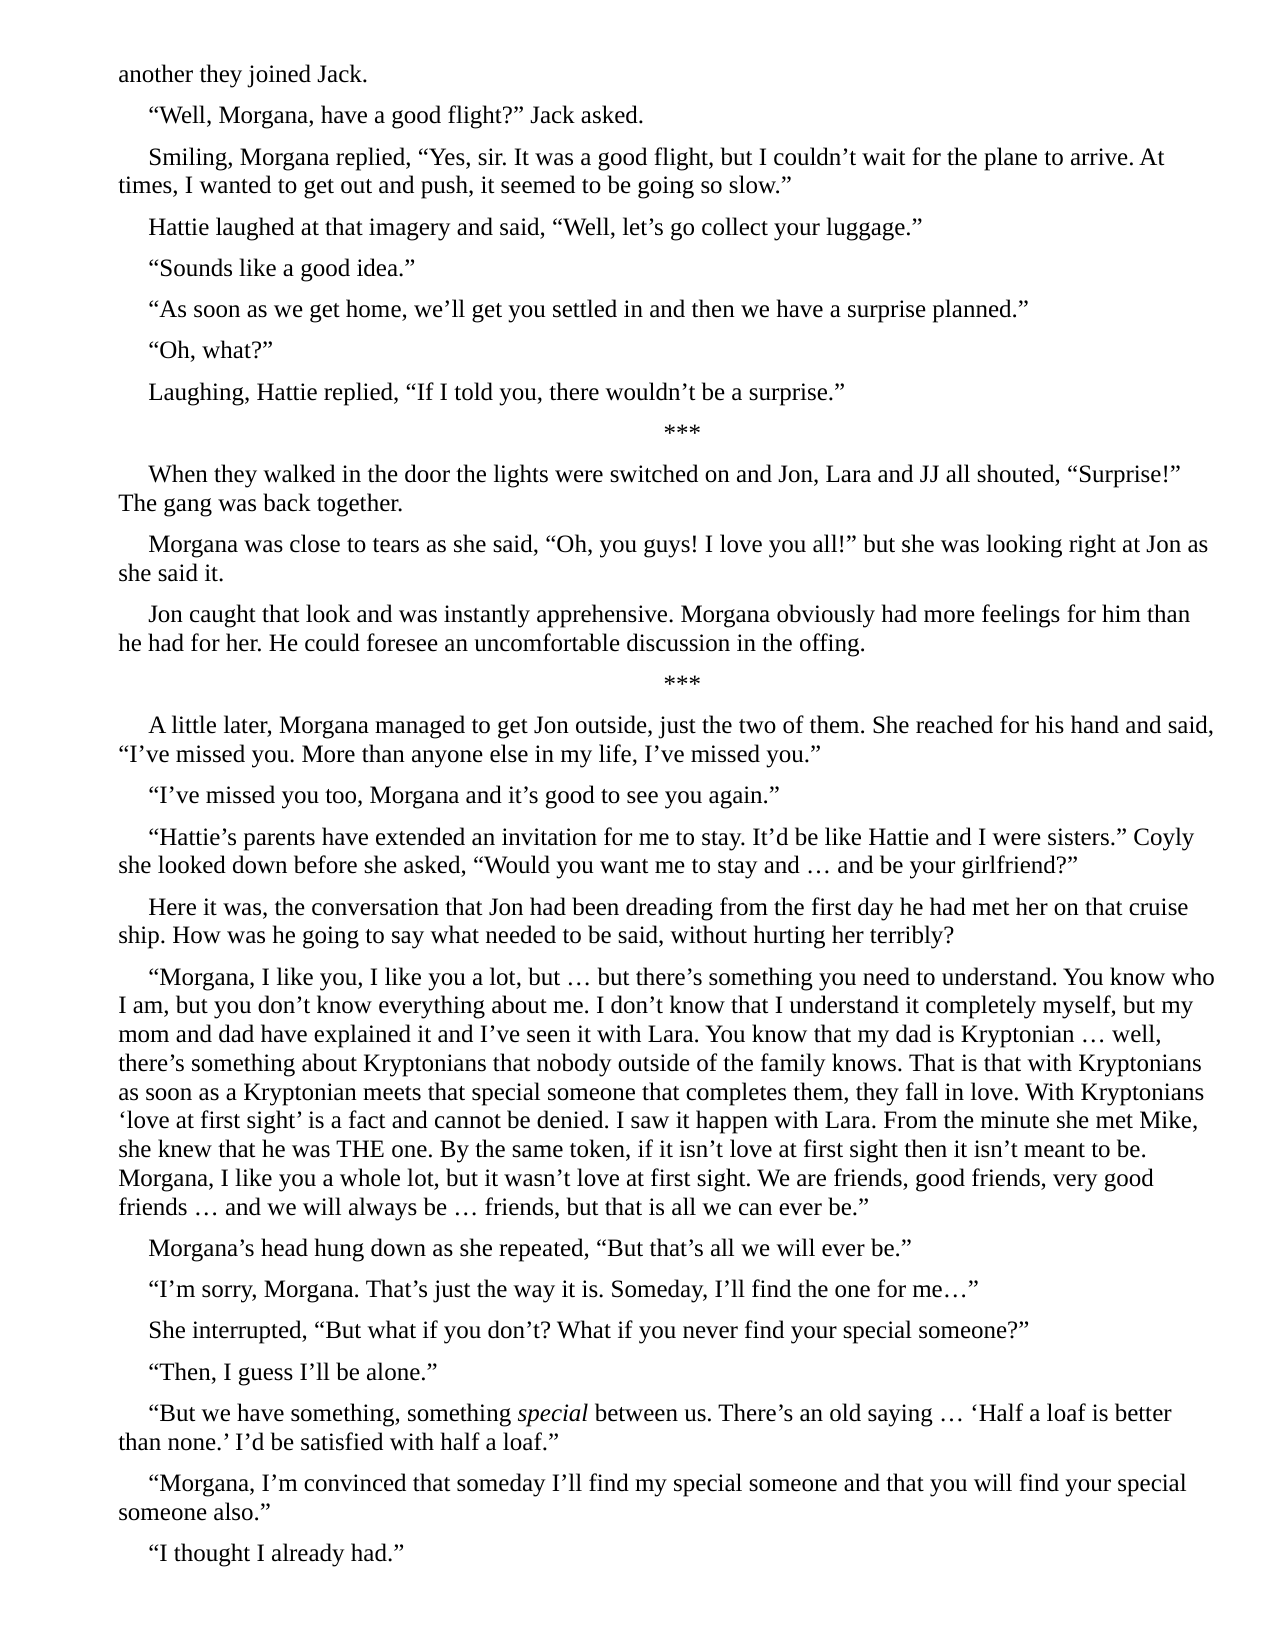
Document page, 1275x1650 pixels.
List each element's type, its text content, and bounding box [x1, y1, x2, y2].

text *** [118, 669, 1216, 698]
text another they joined Jack. [118, 59, 1216, 88]
text Smiling, Morgana replied, “Yes, sir. It was a good flight, but I couldn’t wait for the plane to arrive. At times, I wanted to get out and push, it seemed to be going so slow.” [118, 142, 1216, 199]
text When they walked in the door the lights were switched on and Jon, Lara and JJ all shouted, “Surprise!” The gang was back together. [118, 459, 1216, 517]
text Laughing, Hattie replied, “If I told you, there wouldn’t be a surprise.” [118, 377, 1216, 405]
text “Morgana, I’m convinced that someday I’ll find my special someone and that you will find your special someone also.” [118, 1468, 1216, 1525]
text A little later, Morgana managed to get Jon outside, just the two of them. She reached for his hand and said, “I’ve missed you. More than anyone else in my life, I’ve missed you.” [118, 710, 1216, 768]
text Morgana’s head hung down as she repeated, “But that’s all we will ever be.” [118, 1233, 1216, 1262]
text She interrupted, “But what if you don’t? What if you never find your special someone?” [118, 1315, 1216, 1344]
text Here it was, the conversation that Jon had been dreading from the first day he had met her on that cruise ship. How was he going to say what needed to be said, without hurting her terribly? [118, 892, 1216, 949]
text “I’ve missed you too, Morgana and it’s good to see you again.” [118, 780, 1216, 809]
text “Oh, what?” [118, 335, 1216, 364]
text *** [118, 418, 1216, 447]
text “I thought I already had.” [118, 1538, 1216, 1567]
text “But we have something, something special between us. There’s an old saying … ‘Half a loaf is better than none.’ I’d be satisfied with half a loaf.” [118, 1398, 1216, 1455]
text “Sounds like a good idea.” [118, 253, 1216, 282]
text “Morgana, I like you, I like you a lot, but … but there’s something you need to understand. You know who I am, but you don’t know everything about me. I don’t know that I understand it completely myself, but my mom and dad have explained it and I’ve seen it with Lara. You know that my dad is Kryptonian … well, there’s something about Kryptonians that nobody outside of the family knows. That is that with Kryptonians as soon as a Kryptonian meets that special someone that completes them, they fall in love. With Kryptonians ‘love at first sight’ is a fact and cannot be denied. I saw it happen with Lara. From the minute she met Mike, she knew that he was THE one. By the same token, if it isn’t love at first sight then it isn’t meant to be. Morgana, I like you a whole lot, but it wasn’t love at first sight. We are friends, good friends, very good friends … and we will always be … friends, but that is all we can ever be.” [118, 962, 1216, 1220]
text Jon caught that look and was instantly apprehensive. Morgana obviously had more feelings for him than he had for her. He could foresee an uncomfortable discussion in the offing. [118, 599, 1216, 657]
text “As soon as we get home, we’ll get you settled in and then we have a surprise planned.” [118, 294, 1216, 323]
text “Then, I guess I’ll be alone.” [118, 1357, 1216, 1385]
text Morgana was close to tears as she said, “Oh, you guys! I love you all!” but she was looking right at Jon as she said it. [118, 529, 1216, 587]
text Hattie laughed at that imagery and said, “Well, let’s go collect your luggage.” [118, 212, 1216, 240]
text “I’m sorry, Morgana. That’s just the way it is. Someday, I’ll find the one for me…” [118, 1274, 1216, 1303]
text “Hattie’s parents have extended an invitation for me to stay. It’d be like Hattie and I were sisters.” Coyly she looked down before she asked, “Would you want me to stay and … and be your girlfriend?” [118, 822, 1216, 879]
text “Well, Morgana, have a good flight?” Jack asked. [118, 100, 1216, 129]
